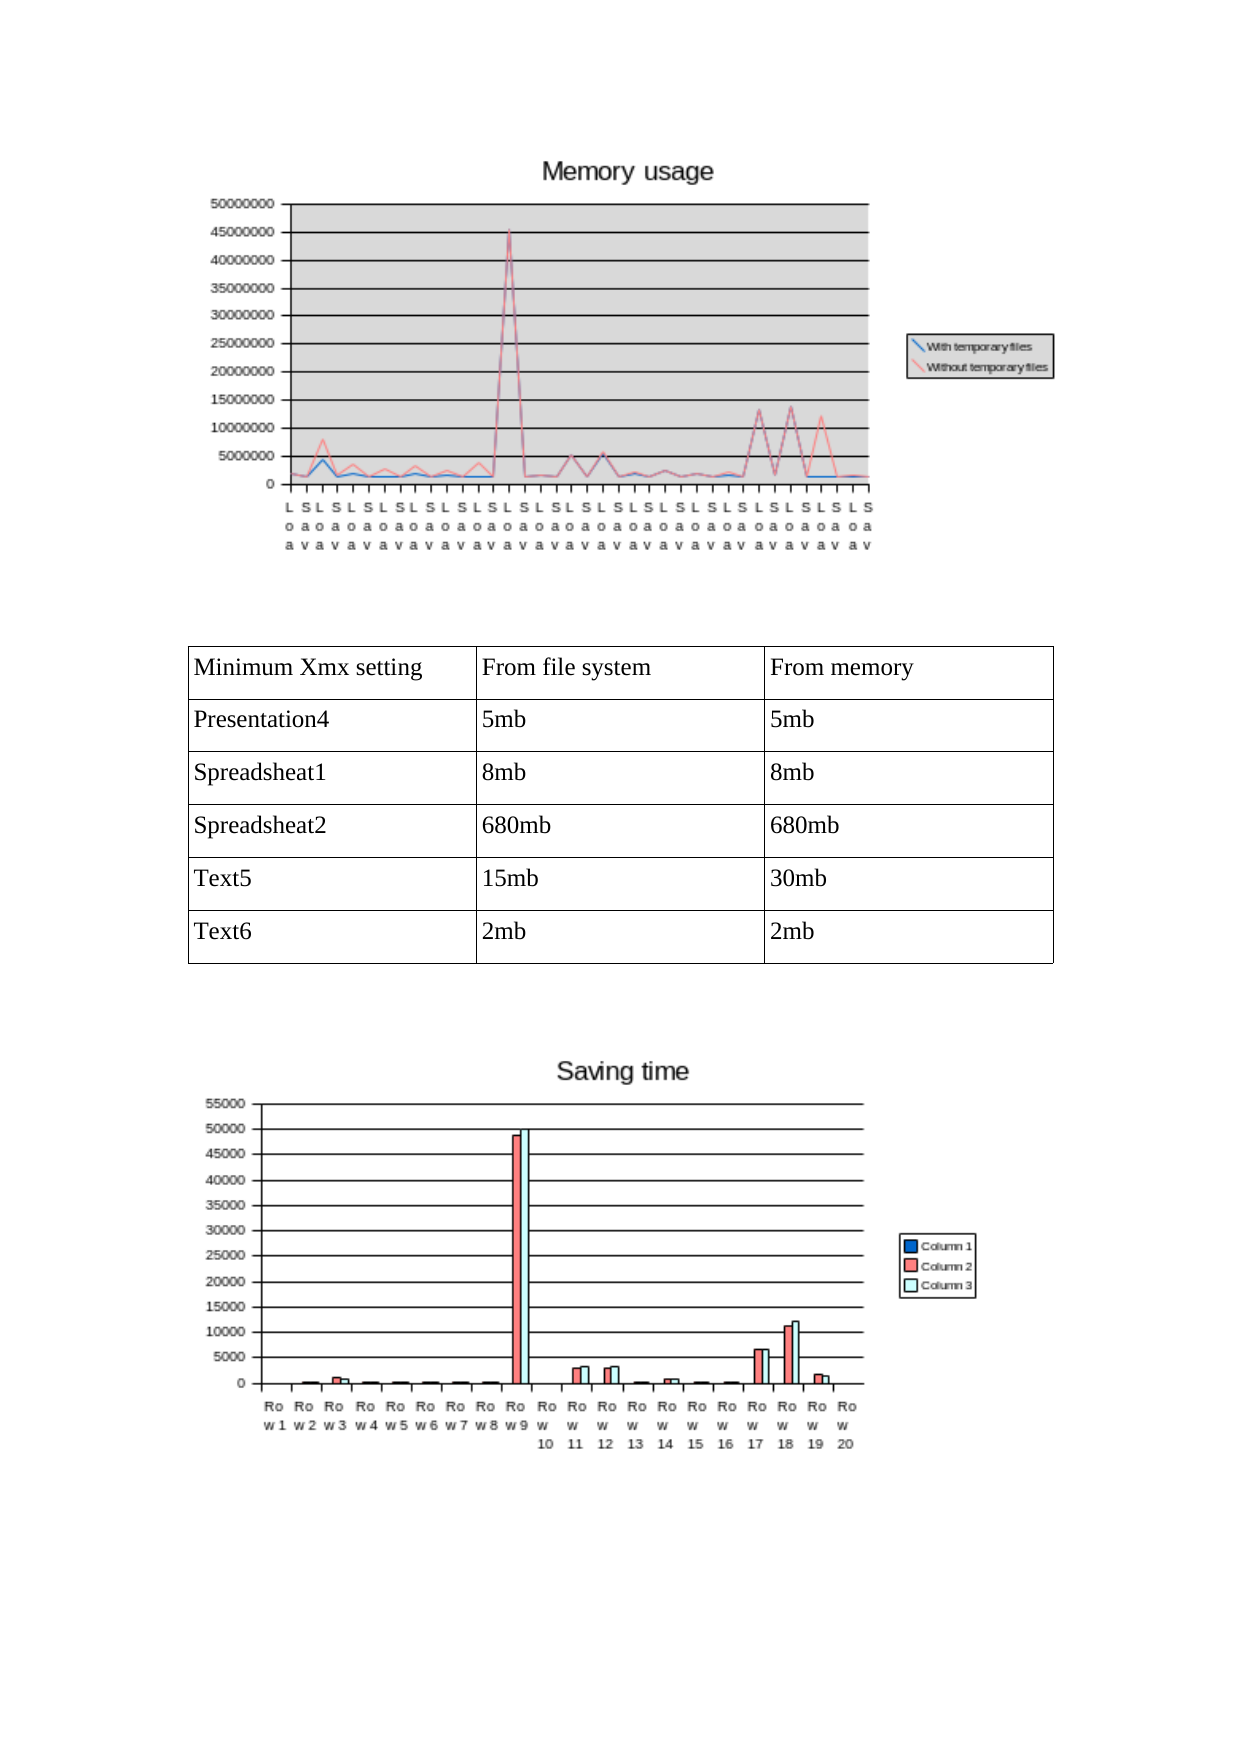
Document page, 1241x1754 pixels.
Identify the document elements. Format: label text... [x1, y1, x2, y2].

table_cell 2mb [765, 911, 1053, 963]
table_header From file system [477, 647, 764, 699]
table_cell 5mb [477, 700, 764, 751]
table_cell 15mb [477, 858, 764, 910]
table_cell Presentation4 [189, 700, 476, 751]
table_cell 680mb [765, 805, 1053, 857]
table_cell 680mb [477, 805, 764, 857]
table_cell Spreadsheat1 [189, 752, 476, 804]
table_cell 8mb [477, 752, 764, 804]
table_cell Text5 [189, 858, 476, 910]
table_cell Spreadsheat2 [189, 805, 476, 857]
table_cell 2mb [477, 911, 764, 963]
table_cell Text6 [189, 911, 476, 963]
table_cell 8mb [765, 752, 1053, 804]
table_cell 5mb [765, 700, 1053, 751]
table_cell 30mb [765, 858, 1053, 910]
table_header Minimum Xmx setting [189, 647, 476, 699]
table_header From memory [765, 647, 1053, 699]
